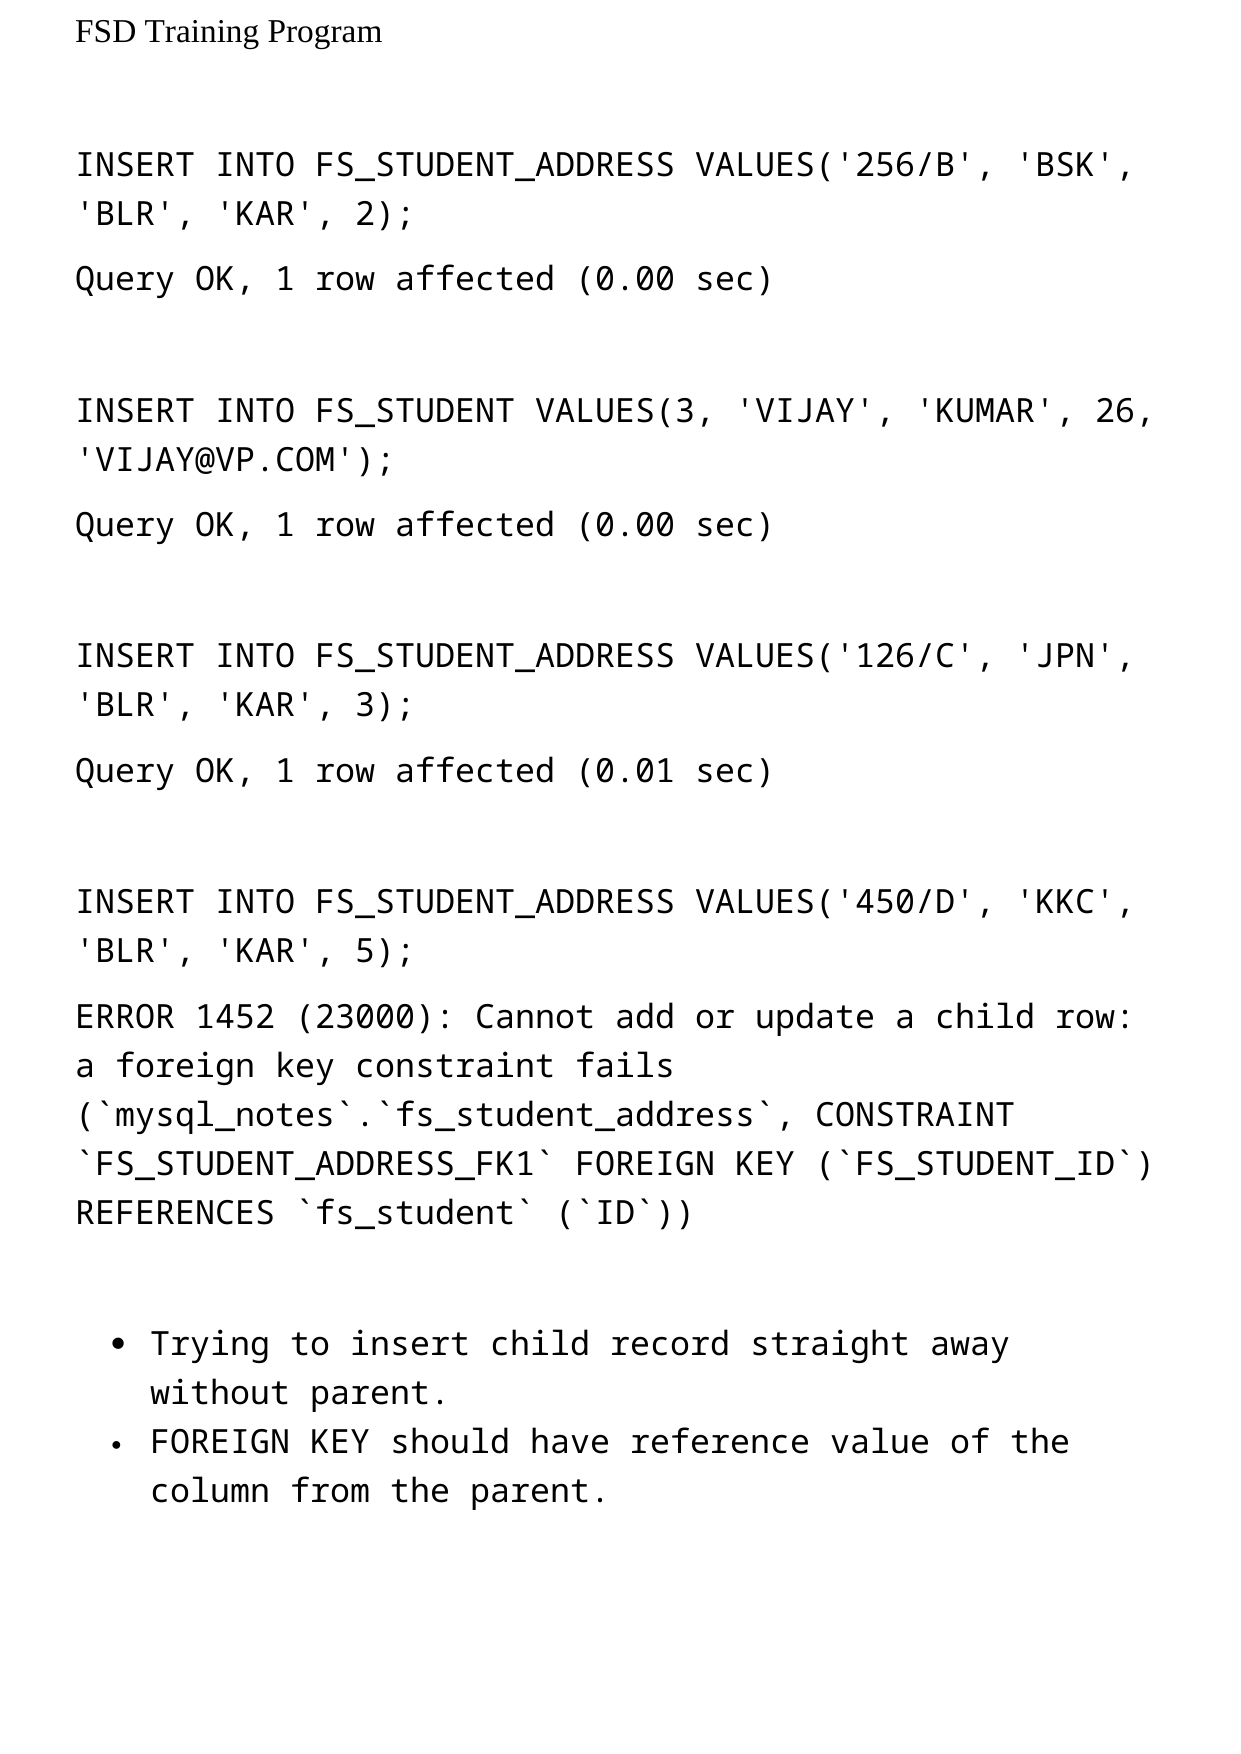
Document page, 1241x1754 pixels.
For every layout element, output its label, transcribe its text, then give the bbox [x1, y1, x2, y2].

list Trying to insert child record straight away without parent. [112, 1320, 1165, 1414]
text Query OK, 1 row affected (0.00 sec) [75, 255, 1165, 301]
text INSERT INTO FS_STUDENT_ADDRESS VALUES('256/B', 'BSK', 'BLR', 'KAR', 2); [75, 141, 1165, 235]
text ERROR 1452 (23000): Cannot add or update a child row: a foreign key constraint fails (`mysql_notes`.`fs_student_address`, CONSTRAINT `FS_STUDENT_ADDRESS_FK1` FOREIGN KEY (`FS_STUDENT_ID`) REFERENCES `fs_student` (`ID`)) [75, 993, 1165, 1234]
text Query OK, 1 row affected (0.00 sec) [75, 501, 1165, 546]
text INSERT INTO FS_STUDENT_ADDRESS VALUES('450/D', 'KKC', 'BLR', 'KAR', 5); [75, 878, 1165, 972]
text INSERT INTO FS_STUDENT VALUES(3, 'VIJAY', 'KUMAR', 26, 'VIJAY@VP.COM'); [75, 386, 1165, 481]
text Query OK, 1 row affected (0.01 sec) [75, 747, 1165, 792]
text INSERT INTO FS_STUDENT_ADDRESS VALUES('126/C', 'JPN', 'BLR', 'KAR', 3); [75, 632, 1165, 727]
list FOREIGN KEY should have reference value of the column from the parent. [112, 1418, 1165, 1512]
